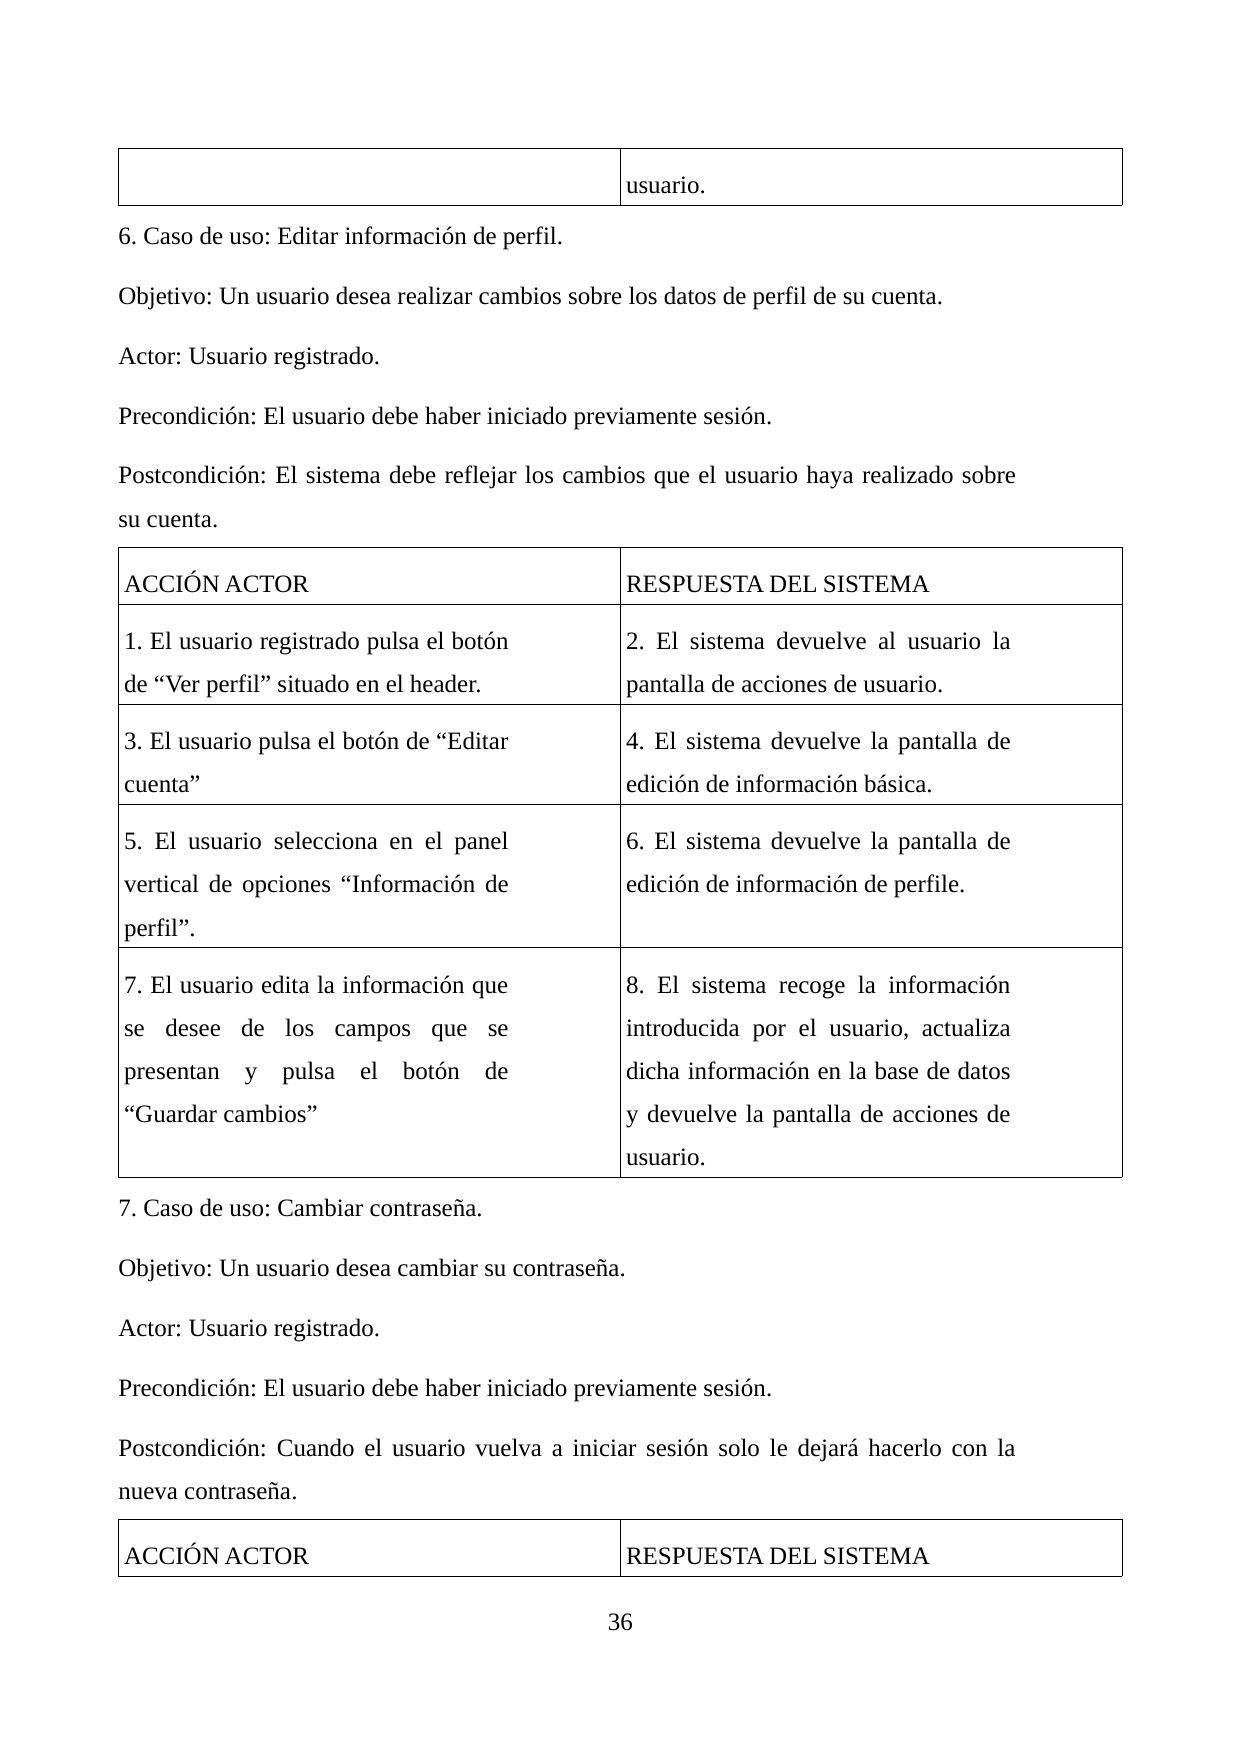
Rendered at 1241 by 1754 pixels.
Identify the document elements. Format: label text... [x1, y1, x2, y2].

text Objetivo: Un usuario desea cambiar su contraseña. [118, 1253, 1017, 1282]
table_cell [119, 149, 620, 204]
text Postcondición: El sistema debe reflejar los cambios que el usuario haya realizado sobre su cuenta. [118, 461, 1017, 532]
table_cell 5. El usuario selecciona en el panel vertical de opciones “Información de perfil”. [119, 805, 620, 947]
text Actor: Usuario registrado. [118, 1313, 1017, 1342]
table_cell 4. El sistema devuelve la pantalla de edición de información básica. [621, 705, 1122, 804]
table_cell usuario. [621, 149, 1122, 204]
table_cell 7. El usuario edita la información que se desee de los campos que se presentan y pulsa el botón de “Guardar cambios” [119, 948, 620, 1177]
table_cell 1. El usuario registrado pulsa el botón de “Ver perfil” situado en el header. [119, 605, 620, 704]
table_cell 2. El sistema devuelve al usuario la pantalla de acciones de usuario. [621, 605, 1122, 704]
text Precondición: El usuario debe haber iniciado previamente sesión. [118, 1373, 1017, 1402]
text Objetivo: Un usuario desea realizar cambios sobre los datos de perfil de su cuenta. [118, 281, 1017, 310]
table_cell 6. El sistema devuelve la pantalla de edición de información de perfile. [621, 805, 1122, 947]
table_header RESPUESTA DEL SISTEMA [621, 548, 1122, 604]
table_cell 3. El usuario pulsa el botón de “Editar cuenta” [119, 705, 620, 804]
text Actor: Usuario registrado. [118, 341, 1017, 370]
text 7. Caso de uso: Cambiar contraseña. [118, 1193, 1017, 1222]
table_cell 8. El sistema recoge la información introducida por el usuario, actualiza dicha información en la base de datos y devuelve la pantalla de acciones de usuario. [621, 948, 1122, 1177]
table_header ACCIÓN ACTOR [119, 548, 620, 604]
table_header RESPUESTA DEL SISTEMA [621, 1520, 1122, 1576]
text 6. Caso de uso: Editar información de perfil. [118, 221, 1017, 250]
text Postcondición: Cuando el usuario vuelva a iniciar sesión solo le dejará hacerlo con la nueva contraseña. [118, 1433, 1017, 1504]
table_header ACCIÓN ACTOR [119, 1520, 620, 1576]
text Precondición: El usuario debe haber iniciado previamente sesión. [118, 401, 1017, 429]
